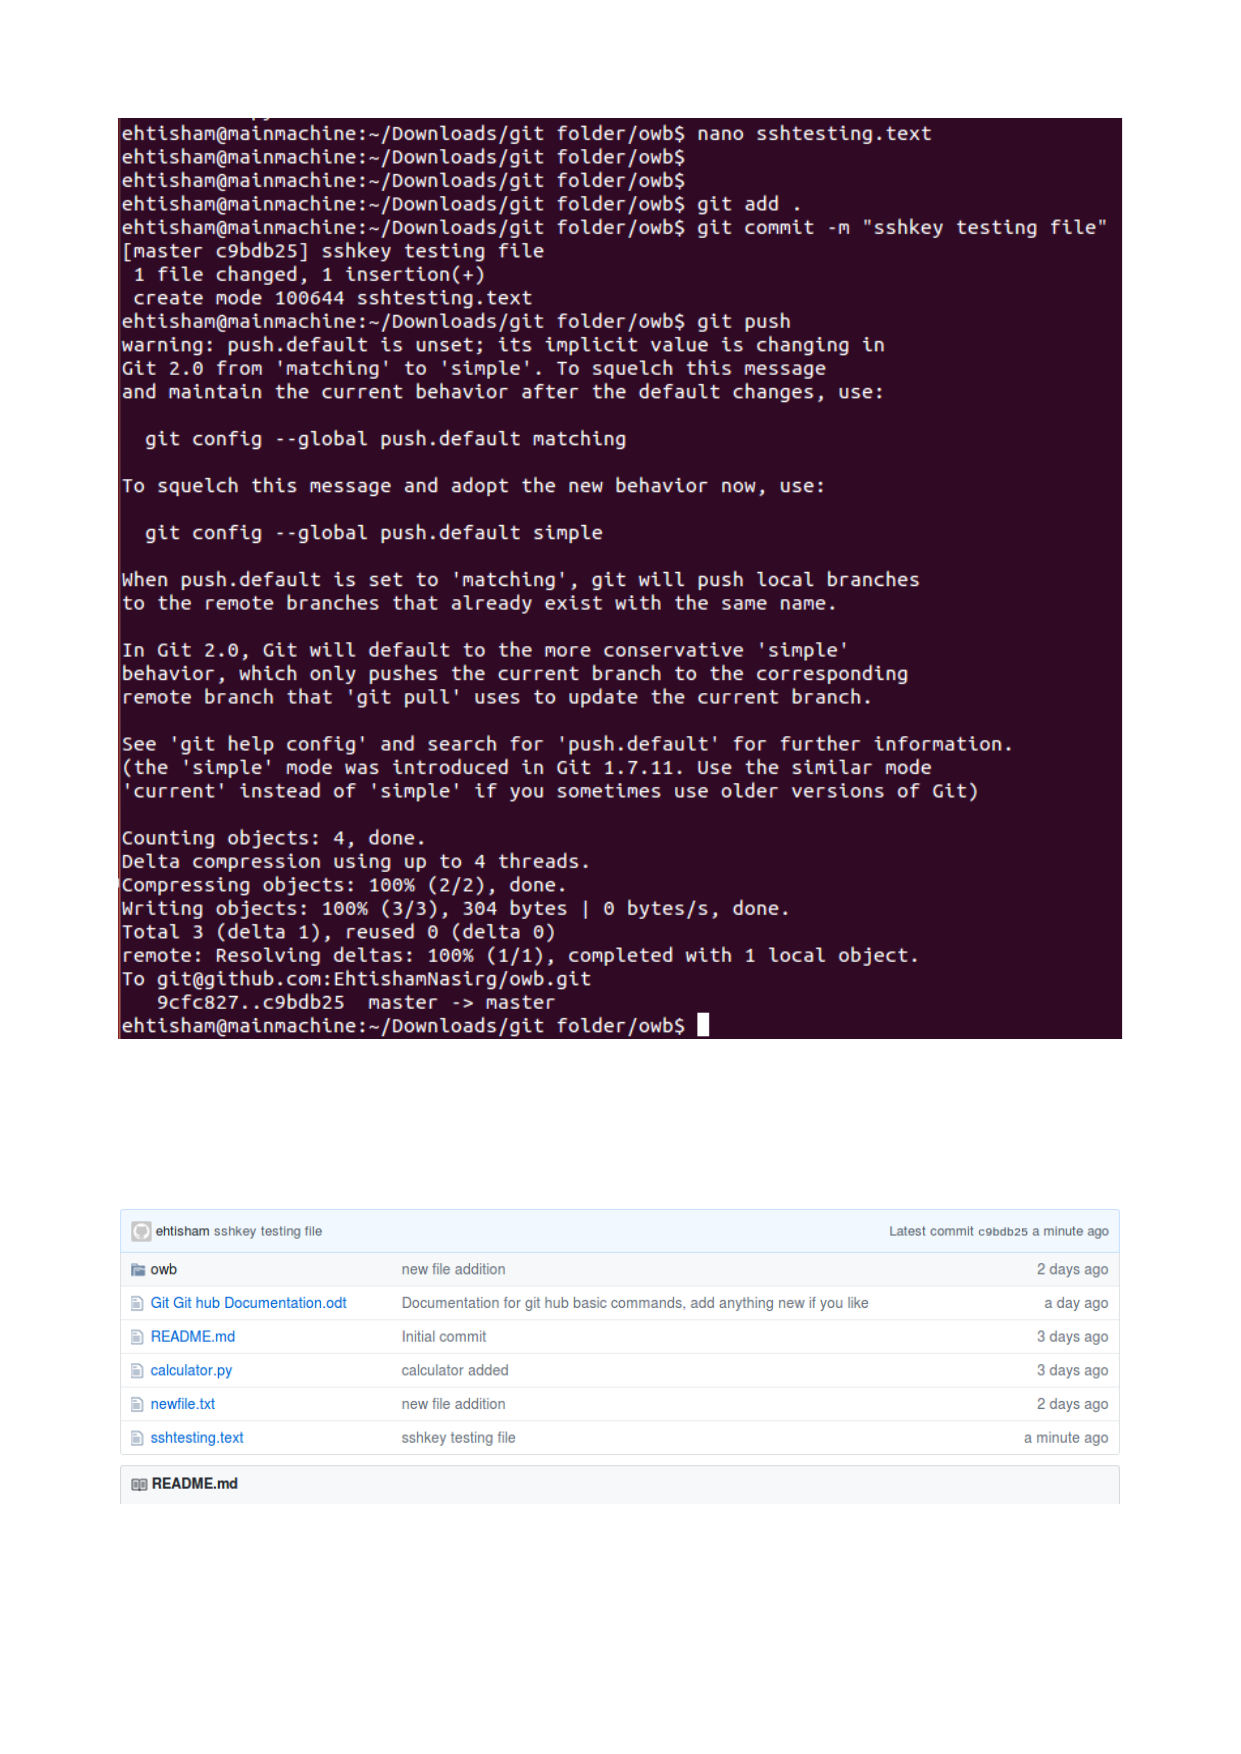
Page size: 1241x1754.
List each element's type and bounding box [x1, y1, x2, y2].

picture [118, 118, 1123, 1039]
picture [118, 1208, 1123, 1504]
